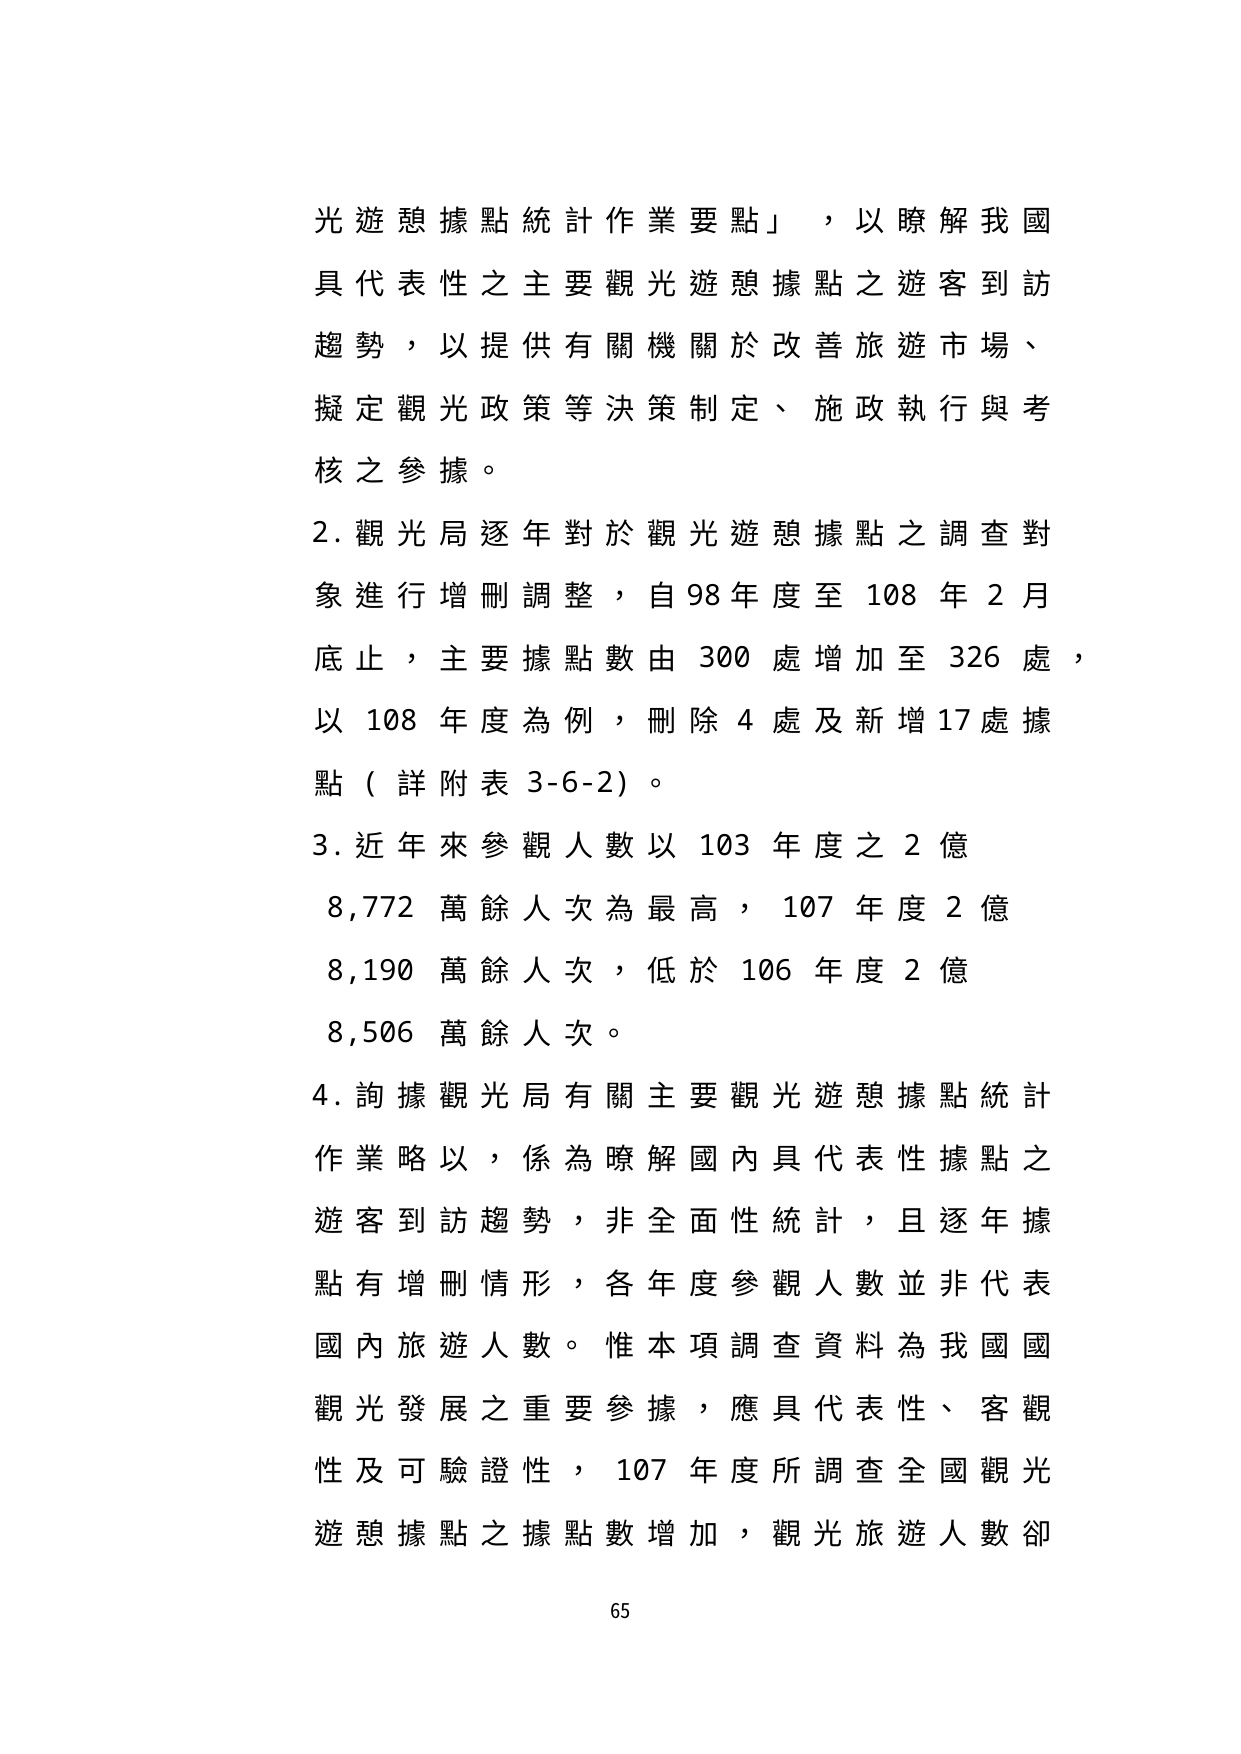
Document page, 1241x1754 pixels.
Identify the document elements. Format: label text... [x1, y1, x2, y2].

text 光遊憩據點統計作業要點」，以瞭解我國具代表性之主要觀光遊憩據點之遊客到訪趨勢，以提供有關機關於改善旅遊市場、擬定觀光政策等決策制定、施政執行與考核之參據。 [271, 177, 1058, 490]
text 4.詢據觀光局有關主要觀光遊憩據點統計作業略以，係為暸解國內具代表性據點之遊客到訪趨勢，非全面性統計，且逐年據點有增刪情形，各年度參觀人數並非代表國內旅遊人數。惟本項調查資料為我國國觀光發展之重要參據，應具代表性、客觀性及可驗證性，107年度所調查全國觀光遊憩據點之據點數增加，觀光旅遊人數卻 [271, 1052, 1058, 1552]
text 3.近年來參觀人數以103年度之2億8,772萬餘人次為最高，107年度2億8,190萬餘人次，低於106年度2億8,506萬餘人次。 [271, 802, 1058, 1052]
text 2.觀光局逐年對於觀光遊憩據點之調查對象進行增刪調整，自98年度至108年2月底止，主要據點數由300處增加至326處，以108年度為例，刪除4處及新增17處據點(詳附表3-6-2)。 [271, 490, 1058, 802]
